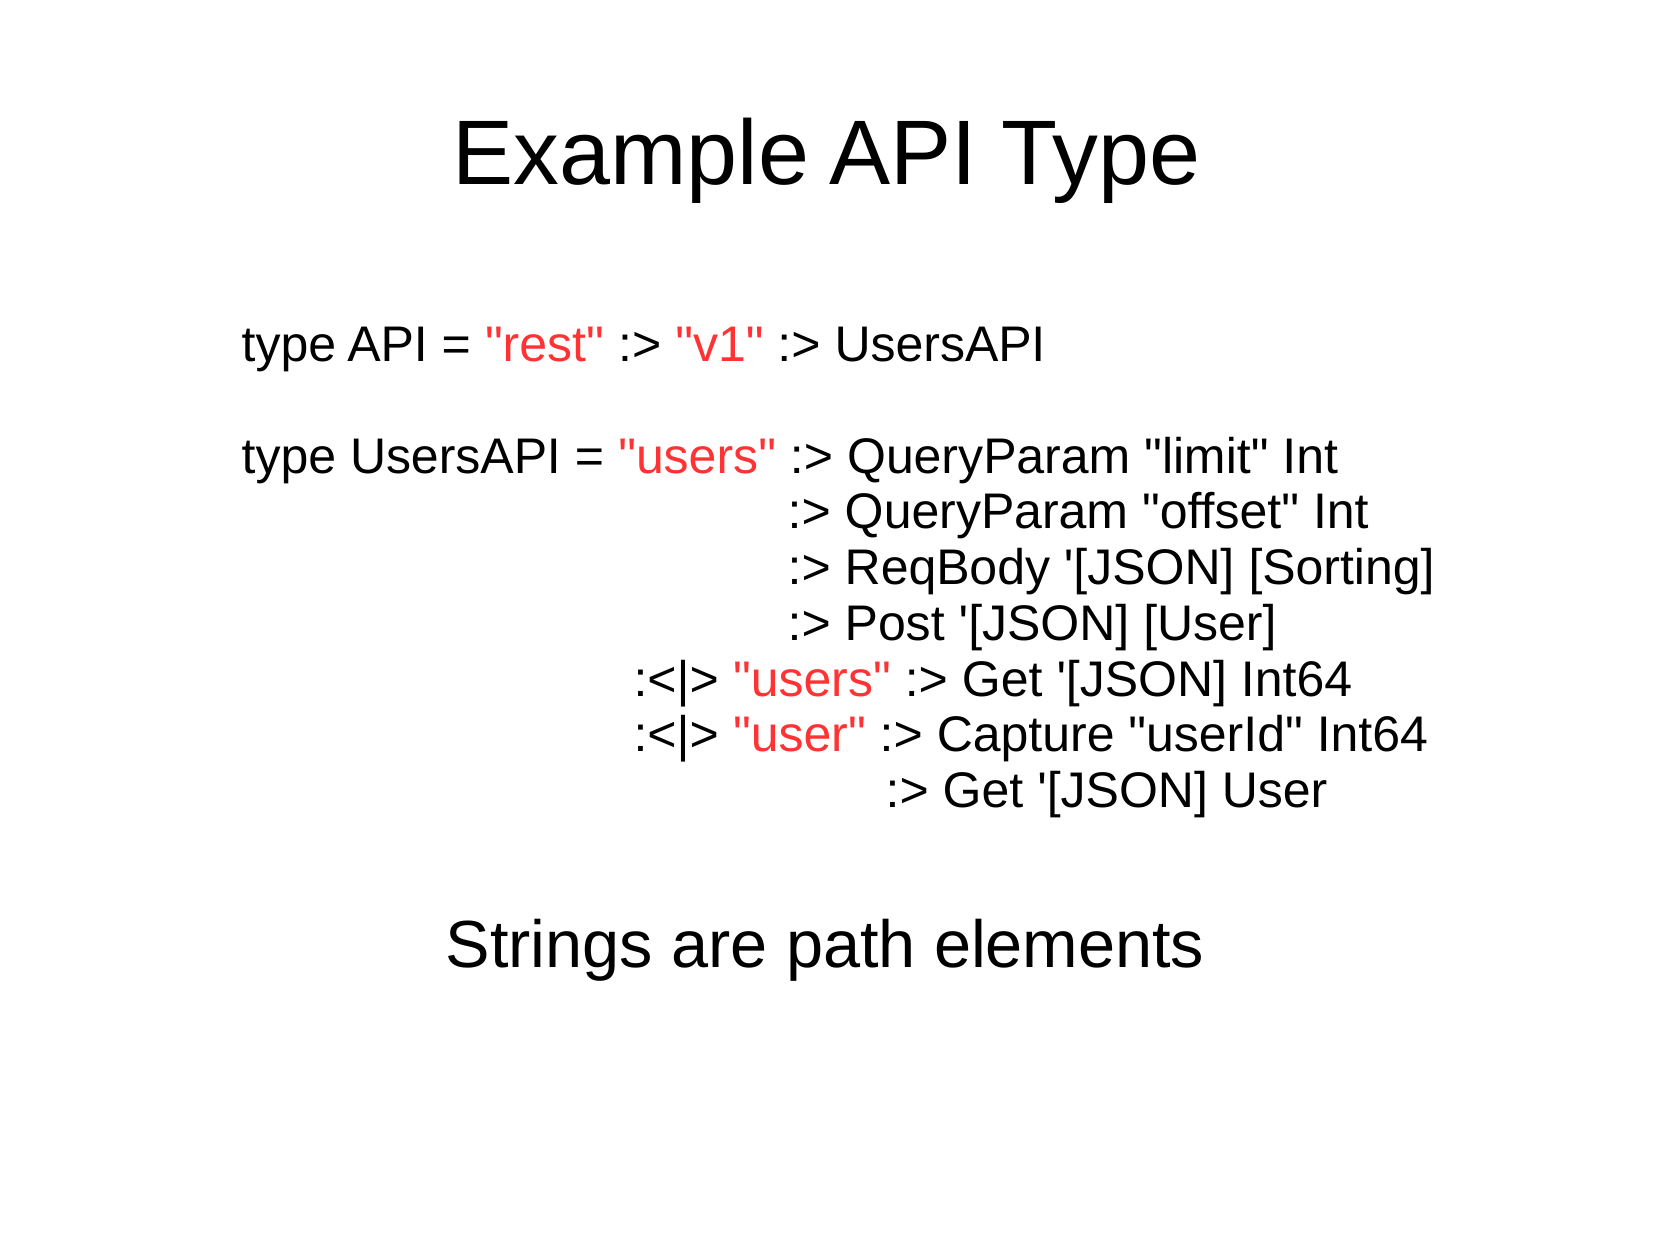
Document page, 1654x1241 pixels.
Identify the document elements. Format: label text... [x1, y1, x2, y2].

subtitle type API = "rest" :> "v1" :> UsersAPI type UsersAPI = "users" :> QueryParam "limit" Int :> QueryParam "offset" Int :> ReqBody '[JSON] [Sorting] :> Post '[JSON] [User] :<|> "users" :> Get '[JSON] Int64 :<|> "user" :> Capture "userId" Int64 :> Get '[JSON] User [185, 290, 1468, 901]
title Example API Type [82, 49, 1571, 257]
text_box Strings are path elements [431, 900, 1223, 990]
